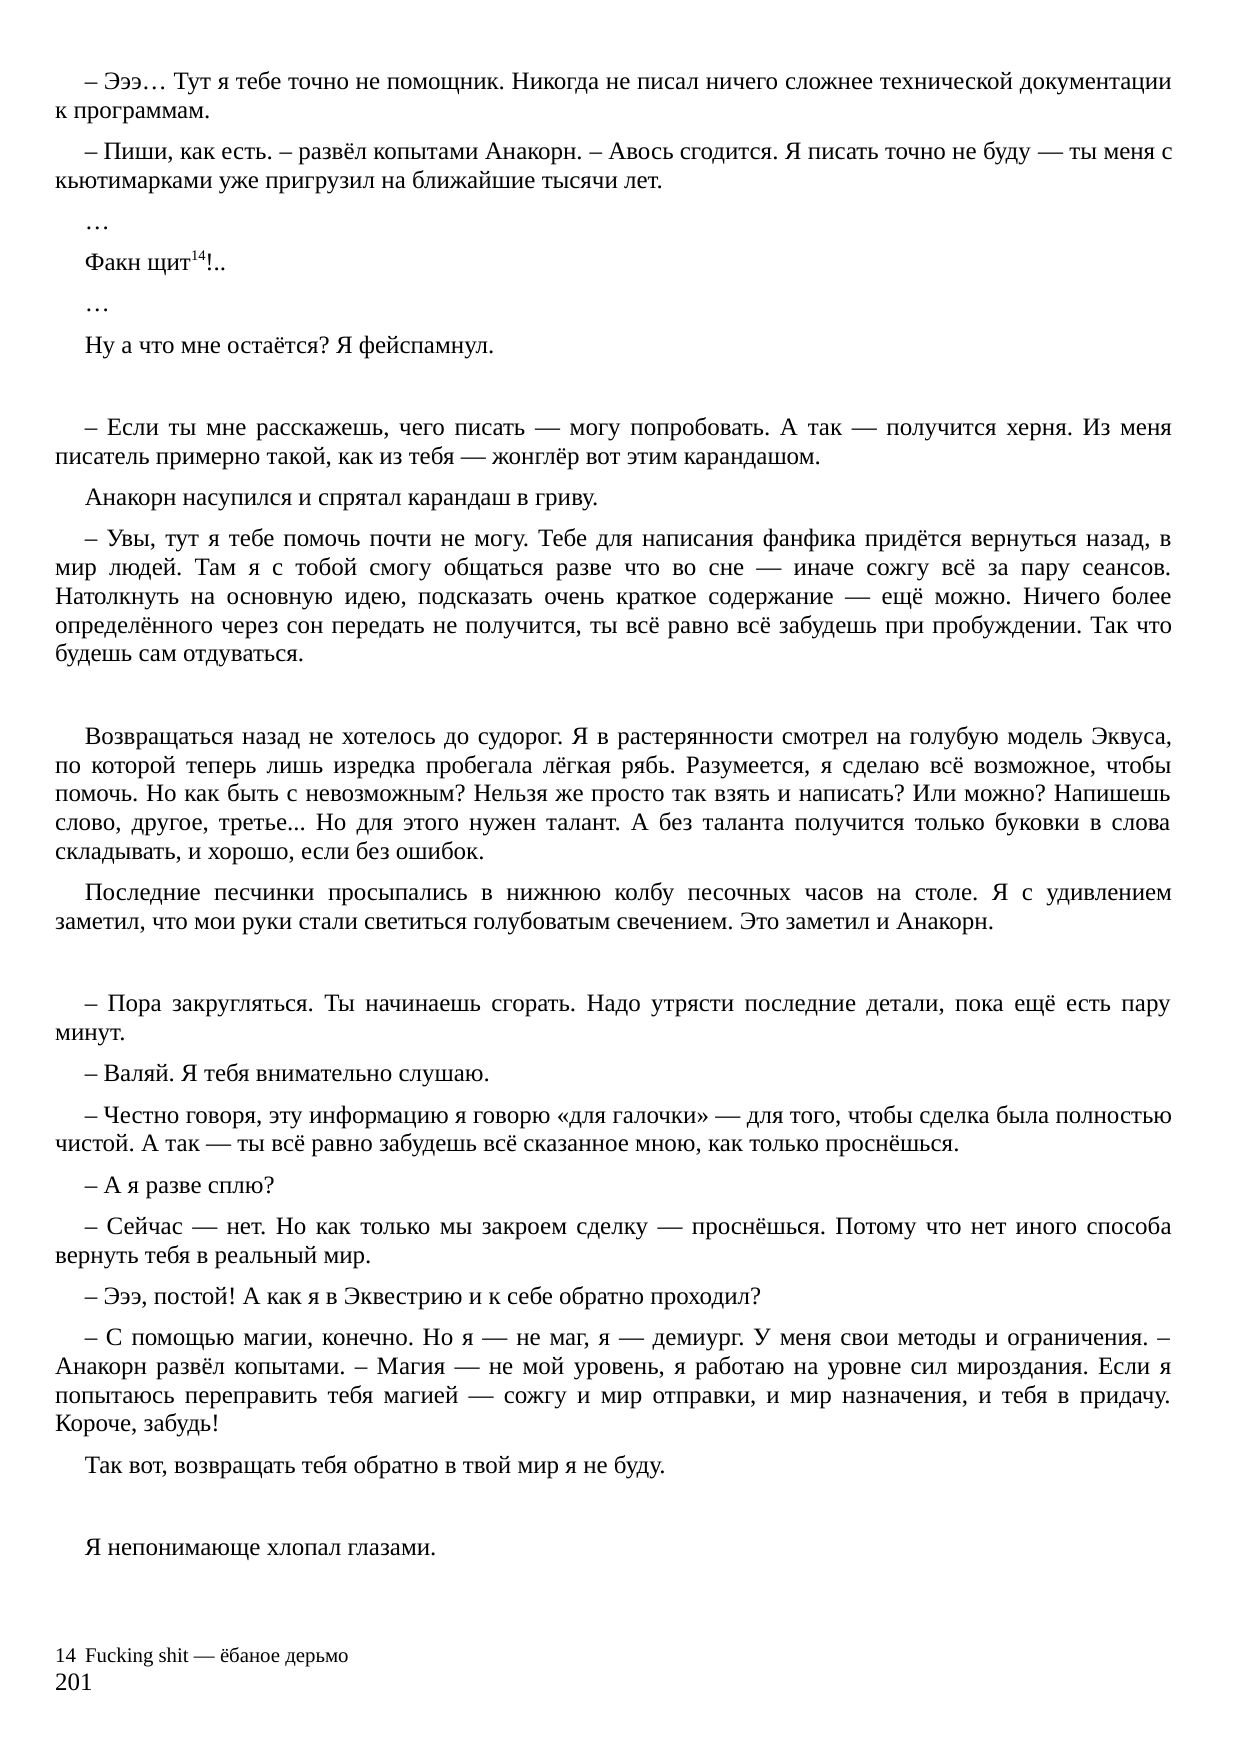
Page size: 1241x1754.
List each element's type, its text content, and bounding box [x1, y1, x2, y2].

text – Если ты мне расскажешь, чего писать — могу попробовать. А так — получится херня. Из меня писатель примерно такой, как из тебя — жонглёр вот этим карандашом. [55, 412, 1173, 470]
text … [55, 206, 1173, 235]
text – Эээ… Тут я тебе точно не помощник. Никогда не писал ничего сложнее технической документации к программам. [55, 66, 1173, 123]
text Последние песчинки просыпались в нижнюю колбу песочных часов на столе. Я с удивлением заметил, что мои руки стали светиться голубоватым свечением. Это заметил и Анакорн. [55, 877, 1173, 935]
text – Честно говоря, эту информацию я говорю «для галочки» — для того, чтобы сделка была полностью чистой. А так — ты всё равно забудешь всё сказанное мною, как только проснёшься. [55, 1100, 1173, 1157]
text Возвращаться назад не хотелось до судорог. Я в растерянности смотрел на голубую модель Эквуса, по которой теперь лишь изредка пробегала лёгкая рябь. Разумеется, я сделаю всё возможное, чтобы помочь. Но как быть с невозможным? Нельзя же просто так взять и написать? Или можно? Напишешь слово, другое, третье... Но для этого нужен талант. А без таланта получится только буковки в слова складывать, и хорошо, если без ошибок. [55, 721, 1173, 865]
text Факн щит!.. [55, 247, 1173, 276]
text – С помощью магии, конечно. Но я — не маг, я — демиург. У меня свои методы и ограничения. – Анакорн развёл копытами. – Магия — не мой уровень, я работаю на уровне сил мироздания. Если я попытаюсь переправить тебя магией — сожгу и мир отправки, и мир назначения, и тебя в придачу. Короче, забудь! [55, 1322, 1173, 1437]
text – Валяй. Я тебя внимательно слушаю. [55, 1058, 1173, 1087]
text Анакорн насупился и спрятал карандаш в гриву. [55, 482, 1173, 511]
text – Пиши, как есть. – развёл копытами Анакорн. – Авось сгодится. Я писать точно не буду — ты меня с кьютимарками уже пригрузил на ближайшие тысячи лет. [55, 136, 1173, 193]
text Fucking shit — ёбаное дерьмо [55, 1642, 1173, 1667]
text – А я разве сплю? [55, 1170, 1173, 1198]
text … [55, 288, 1173, 317]
text – Увы, тут я тебе помочь почти не могу. Тебе для написания фанфика придётся вернуться назад, в мир людей. Там я с тобой смогу общаться разве что во сне — иначе сожгу всё за пару сеансов. Натолкнуть на основную идею, подсказать очень краткое содержание — ещё можно. Ничего более определённого через сон передать не получится, ты всё равно всё забудешь при пробуждении. Так что будешь сам отдуваться. [55, 523, 1173, 667]
text – Эээ, постой! А как я в Эквестрию и к себе обратно проходил? [55, 1281, 1173, 1310]
text Ну а что мне остаётся? Я фейспамнул. [55, 330, 1173, 358]
text Так вот, возвращать тебя обратно в твой мир я не буду. [55, 1450, 1173, 1478]
text – Пора закругляться. Ты начинаешь сгорать. Надо утрясти последние детали, пока ещё есть пару минут. [55, 988, 1173, 1046]
text Я непонимающе хлопал глазами. [55, 1532, 1173, 1561]
text – Сейчас — нет. Но как только мы закроем сделку — проснёшься. Потому что нет иного способа вернуть тебя в реальный мир. [55, 1211, 1173, 1268]
